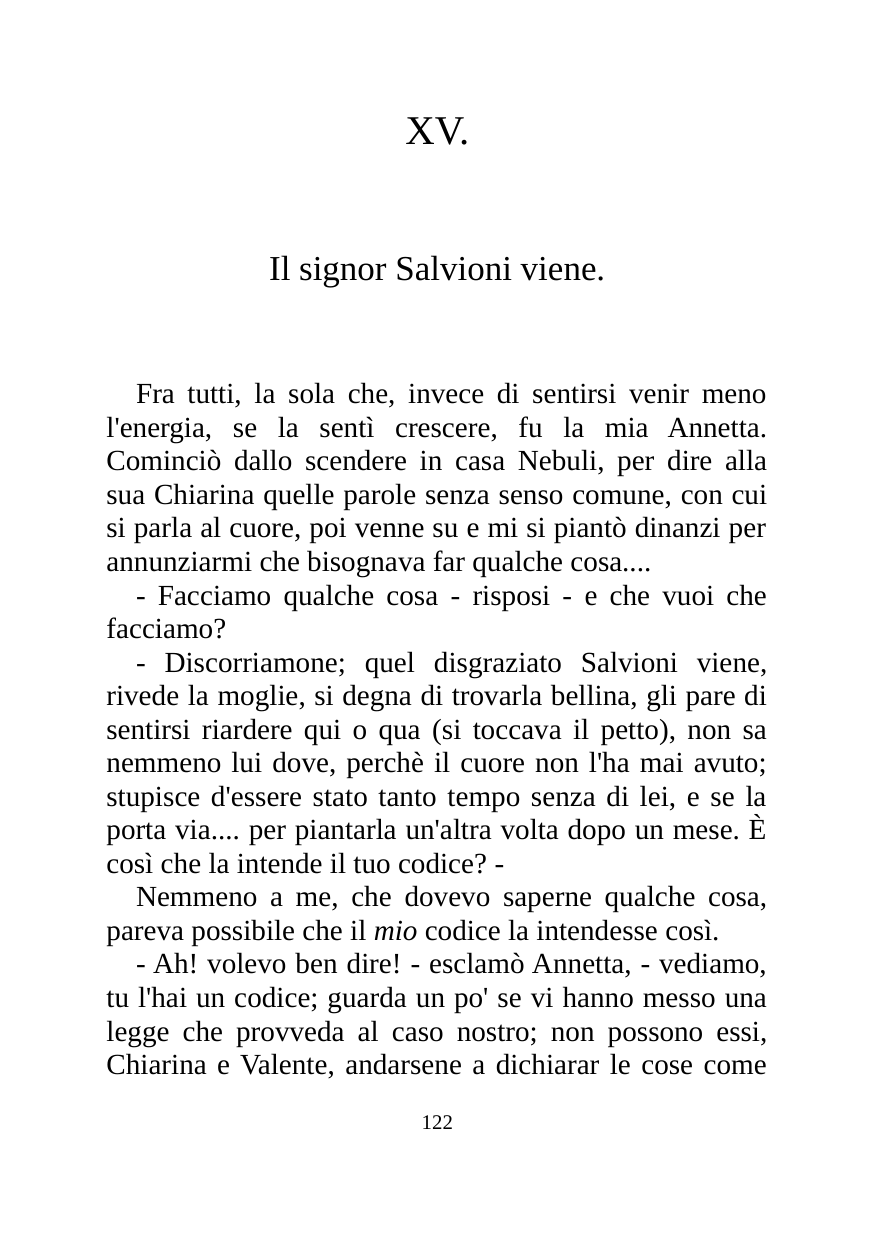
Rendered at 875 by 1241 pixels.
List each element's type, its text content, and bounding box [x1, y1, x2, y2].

subtitle Il signor Salvioni viene. [106, 248, 768, 288]
subtitle XV. [106, 106, 768, 153]
text Nemmeno a me, che dovevo saperne qualche cosa, pareva possibile che il mio codice la intendesse così. [106, 879, 768, 947]
text - Discorriamone; quel disgraziato Salvioni viene, rivede la moglie, si degna di trovarla bellina, gli pare di sentirsi riardere qui o qua (si toccava il petto), non sa nemmeno lui dove, perchè il cuore non l'ha mai avuto; stupisce d'essere stato tanto tempo senza di lei, e se la porta via.... per piantarla un'altra volta dopo un mese. È così che la intende il tuo codice? - [106, 645, 768, 879]
text Fra tutti, la sola che, invece di sentirsi venir meno l'energia, se la sentì crescere, fu la mia Annetta. Cominciò dallo scendere in casa Nebuli, per dire alla sua Chiarina quelle parole senza senso comune, con cui si parla al cuore, poi venne su e mi si piantò dinanzi per annunziarmi che bisognava far qualche cosa.... [106, 376, 768, 578]
text - Facciamo qualche cosa - risposi - e che vuoi che facciamo? [106, 578, 768, 645]
text - Ah! volevo ben dire! - esclamò Annetta, - vediamo, tu l'hai un codice; guarda un po' se vi hanno messo una legge che provveda al caso nostro; non possono essi, Chiarina e Valente, andarsene a dichiarar le cose come [106, 947, 768, 1081]
